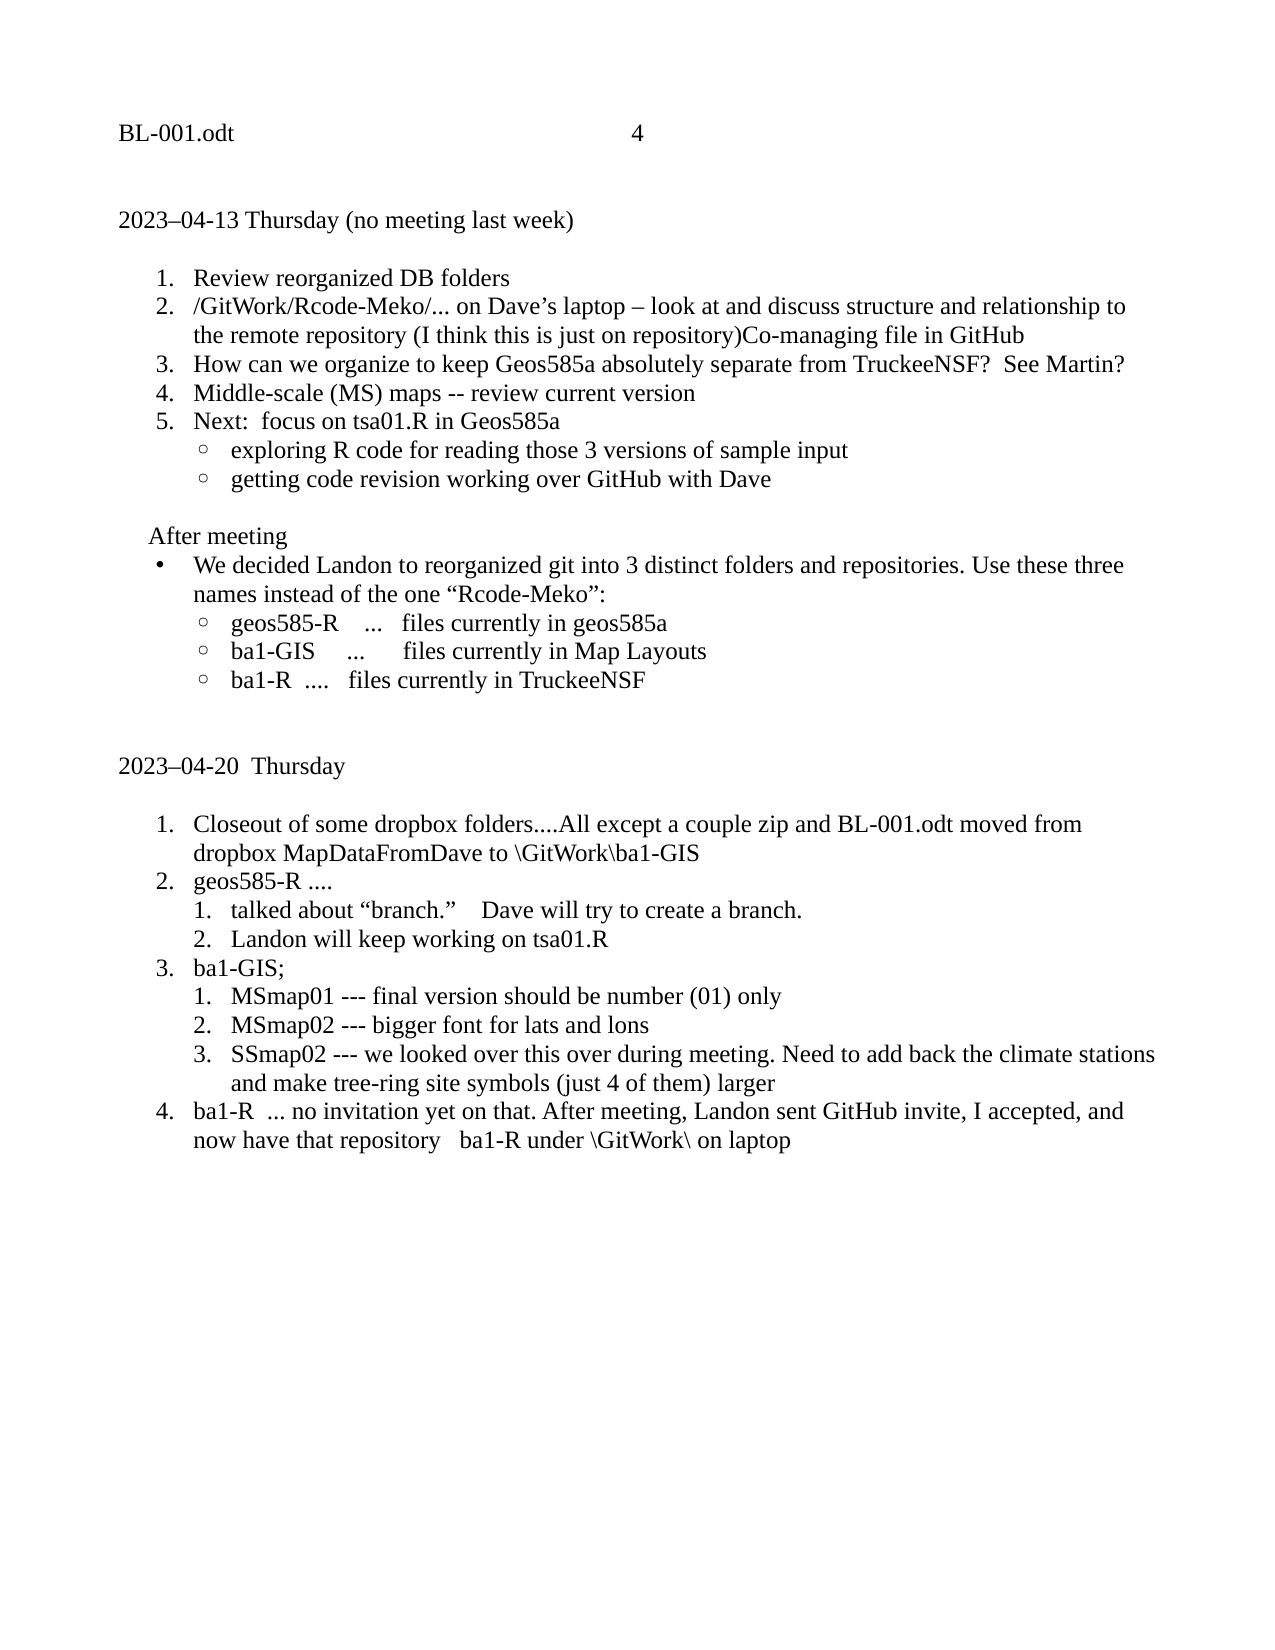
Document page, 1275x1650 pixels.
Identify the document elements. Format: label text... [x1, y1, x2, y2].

list ba1-R .... files currently in TruckeeNSF [193, 665, 1157, 694]
list ba1-GIS; [156, 953, 1157, 981]
list Next: focus on tsa01.R in Geos585a [156, 406, 1157, 435]
list geos585-R ... files currently in geos585a [193, 608, 1157, 636]
text 2023–04-13 Thursday (no meeting last week) [118, 205, 1157, 234]
list Closeout of some dropbox folders....All except a couple zip and BL-001.odt moved from dropbox MapDataFromDave to \GitWork\ba1-GIS [156, 809, 1157, 866]
list exploring R code for reading those 3 versions of sample input [193, 435, 1157, 464]
text 2023–04-20 Thursday [118, 751, 1157, 809]
list ba1-GIS ... files currently in Map Layouts [193, 636, 1157, 665]
list Middle-scale (MS) maps -- review current version [156, 378, 1157, 406]
list ba1-R ... no invitation yet on that. After meeting, Landon sent GitHub invite, I accepted, and now have that repository ba1-R under \GitWork\ on laptop [156, 1096, 1157, 1154]
list talked about “branch.” Dave will try to create a branch. [193, 895, 1157, 924]
list geos585-R .... [156, 866, 1157, 895]
list Landon will keep working on tsa01.R [193, 924, 1157, 953]
list SSmap02 --- we looked over this over during meeting. Need to add back the climate stations and make tree-ring site symbols (just 4 of them) larger [193, 1039, 1157, 1096]
list /GitWork/Rcode-Meko/... on Dave’s laptop – look at and discuss structure and relationship to the remote repository (I think this is just on repository)Co-managing file in GitHub [156, 291, 1157, 349]
list MSmap01 --- final version should be number (01) only [193, 981, 1157, 1010]
text After meeting [118, 521, 1157, 550]
list We decided Landon to reorganized git into 3 distinct folders and repositories. Use these three names instead of the one “Rcode-Meko”: [156, 550, 1157, 608]
list MSmap02 --- bigger font for lats and lons [193, 1010, 1157, 1039]
list How can we organize to keep Geos585a absolutely separate from TruckeeNSF? See Martin? [156, 349, 1157, 378]
list Review reorganized DB folders [156, 263, 1157, 291]
list getting code revision working over GitHub with Dave [193, 464, 1157, 493]
